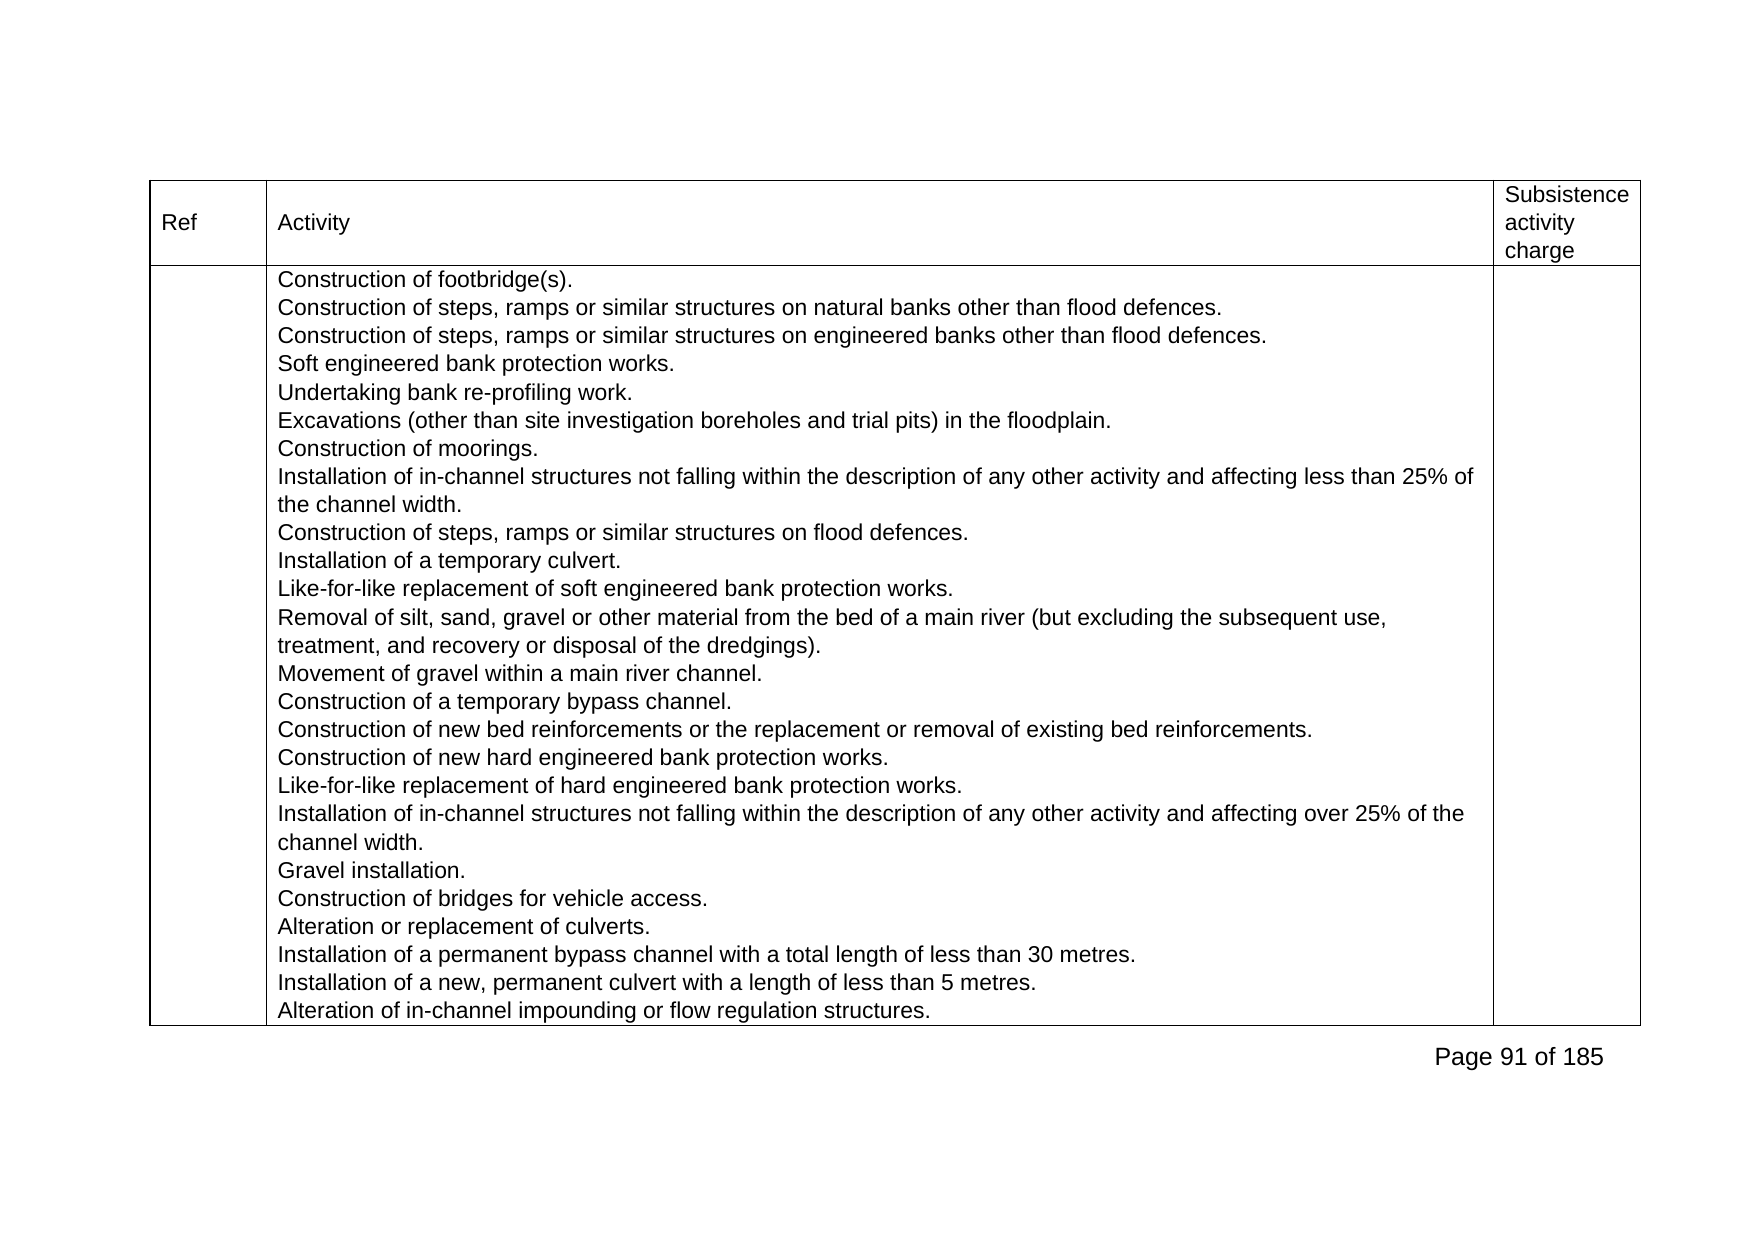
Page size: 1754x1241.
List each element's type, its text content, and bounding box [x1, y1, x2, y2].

table_header Ref [151, 181, 266, 265]
table_cell [151, 266, 266, 1025]
table_header Activity [267, 181, 1493, 265]
table_cell Construction of footbridge(s). Construction of steps, ramps or similar structures on natural banks other than flood defences. Construction of steps, ramps or similar structures on engineered banks other than flood defences. Soft engineered bank protection works. Undertaking bank re-profiling work. Excavations (other than site investigation boreholes and trial pits) in the floodplain. Construction of moorings. Installation of in-channel structures not falling within the description of any other activity and affecting less than 25% of the channel width. Construction of steps, ramps or similar structures on flood defences. Installation of a temporary culvert. Like-for-like replacement of soft engineered bank protection works. Removal of silt, sand, gravel or other material from the bed of a main river (but excluding the subsequent use, treatment, and recovery or disposal of the dredgings). Movement of gravel within a main river channel. Construction of a temporary bypass channel. Construction of new bed reinforcements or the replacement or removal of existing bed reinforcements. Construction of new hard engineered bank protection works. Like-for-like replacement of hard engineered bank protection works. Installation of in-channel structures not falling within the description of any other activity and affecting over 25% of the channel width. Gravel installation. Construction of bridges for vehicle access. Alteration or replacement of culverts. Installation of a permanent bypass channel with a total length of less than 30 metres. Installation of a new, permanent culvert with a length of less than 5 metres. Alteration of in-channel impounding or flow regulation structures. [267, 266, 1493, 1025]
table_header Subsistence activity charge [1494, 181, 1640, 265]
table_cell [1494, 266, 1640, 1025]
